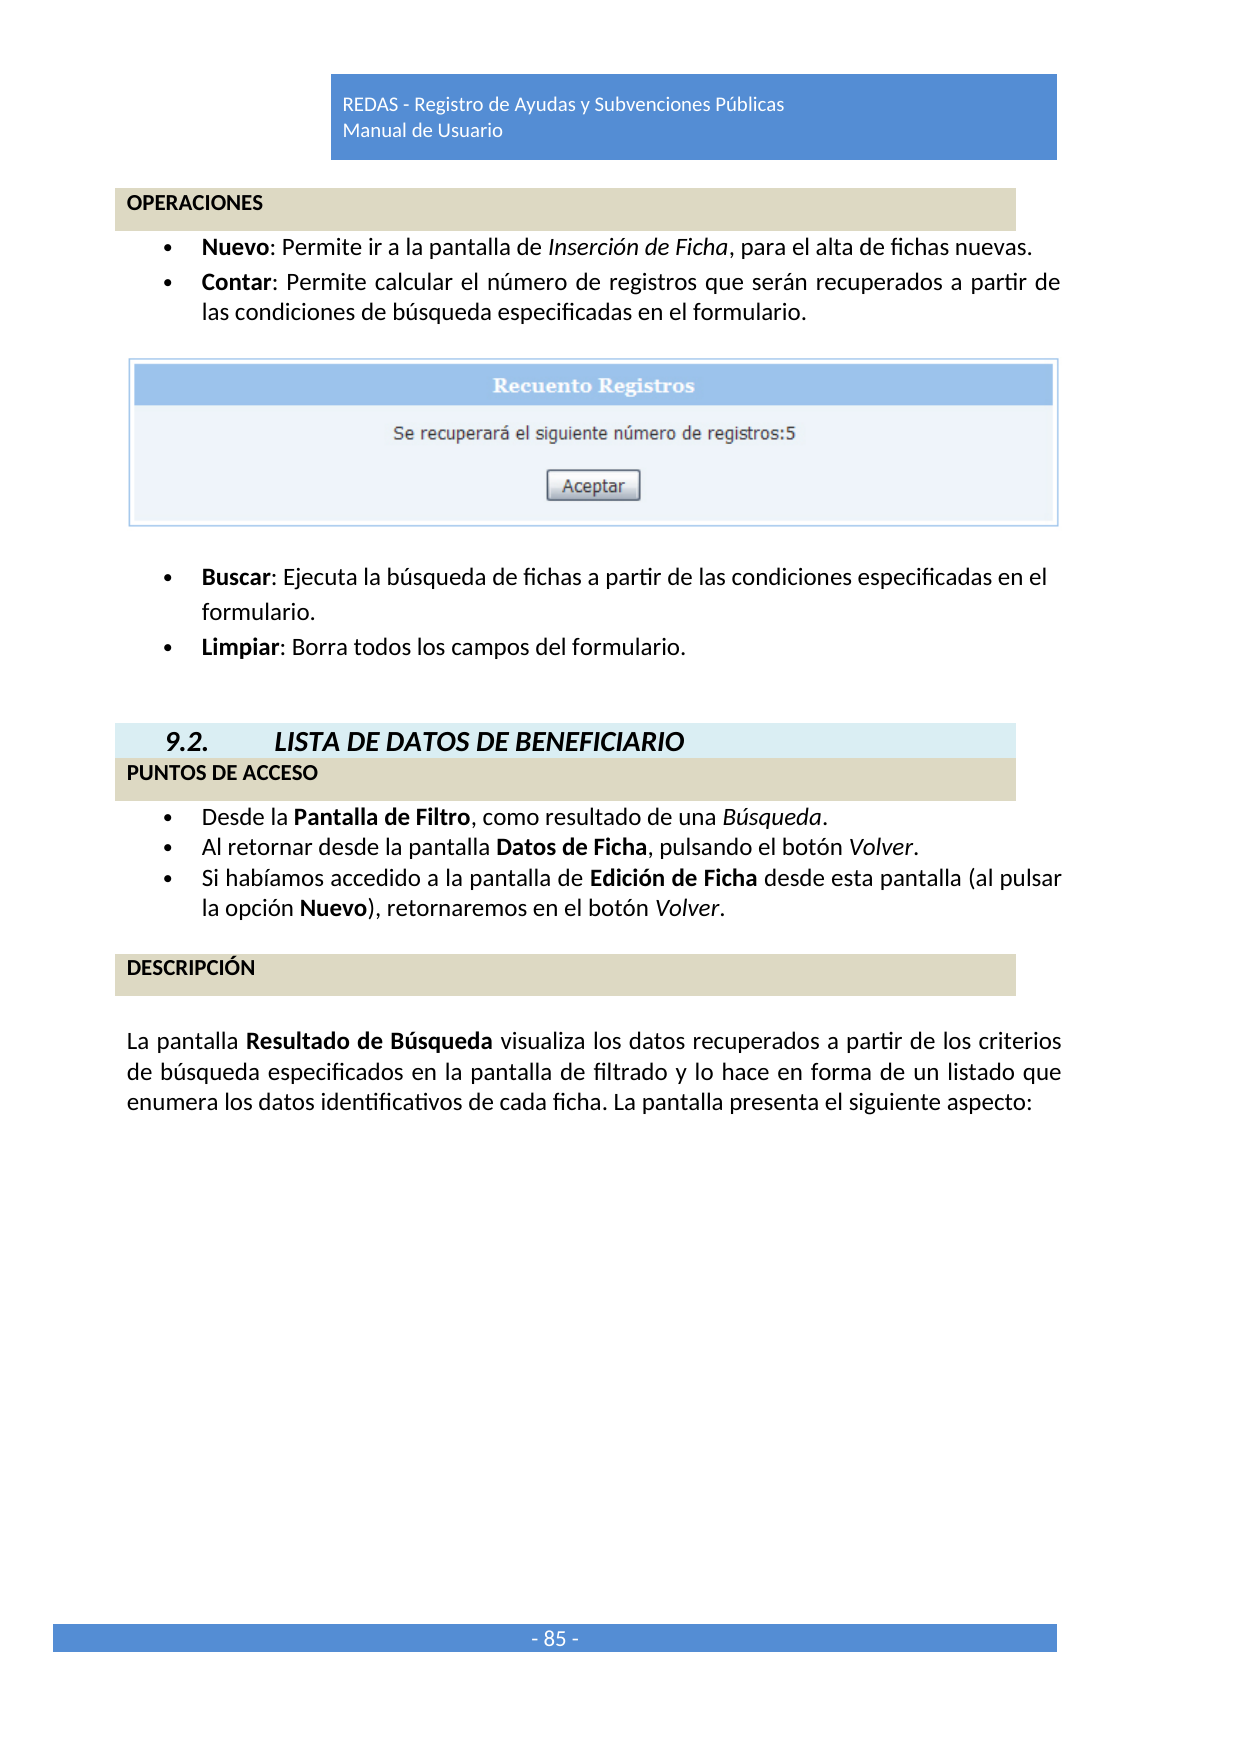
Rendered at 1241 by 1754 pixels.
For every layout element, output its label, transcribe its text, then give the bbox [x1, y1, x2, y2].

list Limpiar: Borra todos los campos del formulario. [164, 631, 1062, 662]
list Desde la Pantalla de Filtro, como resultado de una Búsqueda. [164, 801, 1062, 831]
text La pantalla Resultado de Búsqueda visualiza los datos recuperados a partir de los criterios de búsqueda especificados en la pantalla de filtrado y lo hace en forma de un listado que enumera los datos identificativos de cada ficha. La pantalla presenta el siguiente aspecto: [127, 1025, 1062, 1117]
list Contar: Permite calcular el número de registros que serán recuperados a partir de las condiciones de búsqueda especificadas en el formulario. [164, 266, 1062, 327]
table_header DESCRIPCIÓN [115, 954, 1016, 996]
list Al retornar desde la pantalla Datos de Ficha, pulsando el botón Volver. [164, 831, 1062, 862]
table_header OPERACIONES [115, 188, 1016, 231]
list Nuevo: Permite ir a la pantalla de Inserción de Ficha, para el alta de fichas nuevas. [164, 231, 1062, 261]
table_header LISTA DE DATOS DE BENEFICIARIO [115, 723, 1016, 758]
list Buscar: Ejecuta la búsqueda de fichas a partir de las condiciones especificadas en el formulario. [164, 561, 1062, 627]
table_cell PUNTOS DE ACCESO [115, 758, 1016, 801]
picture [126, 357, 1063, 531]
list Si habíamos accedido a la pantalla de Edición de Ficha desde esta pantalla (al pulsar la opción Nuevo), retornaremos en el botón Volver. [164, 862, 1062, 923]
